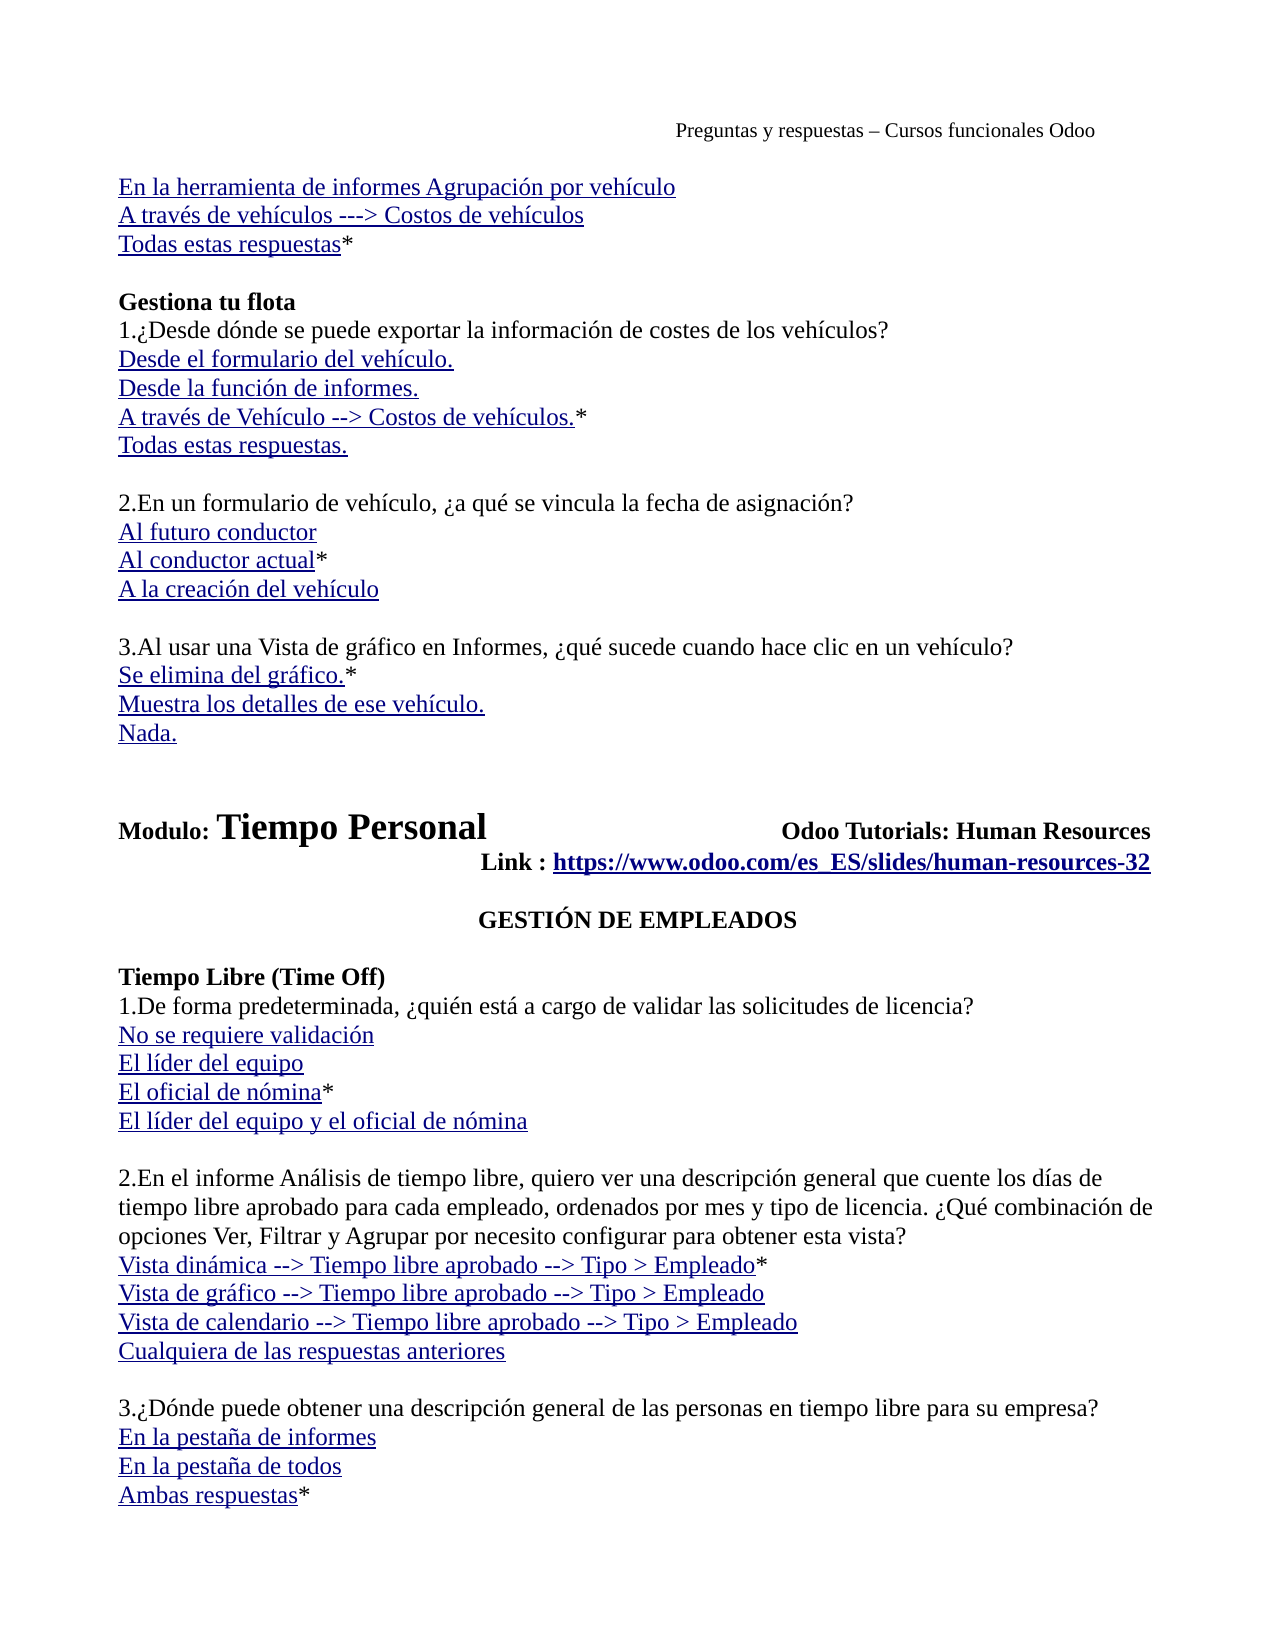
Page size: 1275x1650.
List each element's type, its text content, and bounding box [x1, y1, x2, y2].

text Tiempo Libre (Time Off) [118, 962, 1157, 991]
text Cualquiera de las respuestas anteriores [118, 1336, 1157, 1365]
text 2.En un formulario de vehículo, ¿a qué se vincula la fecha de asignación? [118, 488, 1157, 517]
text El oficial de nómina* [118, 1077, 1157, 1106]
text Muestra los detalles de ese vehículo. [118, 689, 1157, 718]
text Ambas respuestas* [118, 1480, 1157, 1508]
text 1.De forma predeterminada, ¿quién está a cargo de validar las solicitudes de licencia? [118, 991, 1157, 1020]
text No se requiere validación [118, 1020, 1157, 1048]
text Se elimina del gráfico.* [118, 660, 1157, 689]
text 3.Al usar una Vista de gráfico en Informes, ¿qué sucede cuando hace clic en un vehículo? [118, 632, 1157, 660]
text Todas estas respuestas* [118, 229, 1157, 258]
text Vista dinámica --> Tiempo libre aprobado --> Tipo > Empleado* [118, 1250, 1157, 1278]
text En la pestaña de informes [118, 1422, 1157, 1451]
text A través de vehículos ---> Costos de vehículos [118, 200, 1157, 229]
text 2.En el informe Análisis de tiempo libre, quiero ver una descripción general que cuente los días de tiempo libre aprobado para cada empleado, ordenados por mes y tipo de licencia. ¿Qué combinación de opciones Ver, Filtrar y Agrupar por necesito configurar para obtener esta vista? [118, 1163, 1157, 1250]
text A través de Vehículo --> Costos de vehículos.* [118, 402, 1157, 430]
text Al conductor actual* [118, 545, 1157, 574]
text Nada. [118, 718, 1157, 747]
text Todas estas respuestas. [118, 430, 1157, 459]
text Vista de calendario --> Tiempo libre aprobado --> Tipo > Empleado [118, 1307, 1157, 1336]
text 1.¿Desde dónde se puede exportar la información de costes de los vehículos? [118, 315, 1157, 344]
text Desde la función de informes. [118, 373, 1157, 402]
text Modulo: Tiempo Personal Odoo Tutorials: Human Resources [118, 804, 1157, 847]
text En la herramienta de informes Agrupación por vehículo [118, 172, 1157, 200]
text Al futuro conductor [118, 517, 1157, 545]
text Gestiona tu flota [118, 287, 1157, 315]
text Vista de gráfico --> Tiempo libre aprobado --> Tipo > Empleado [118, 1278, 1157, 1307]
text Desde el formulario del vehículo. [118, 344, 1157, 373]
text Link : https://www.odoo.com/es_ES/slides/human-resources-32 [118, 847, 1157, 876]
text El líder del equipo y el oficial de nómina [118, 1106, 1157, 1135]
text A la creación del vehículo [118, 574, 1157, 603]
text El líder del equipo [118, 1048, 1157, 1077]
text 3.¿Dónde puede obtener una descripción general de las personas en tiempo libre para su empresa? [118, 1393, 1157, 1422]
text En la pestaña de todos [118, 1451, 1157, 1480]
text GESTIÓN DE EMPLEADOS [118, 905, 1157, 933]
